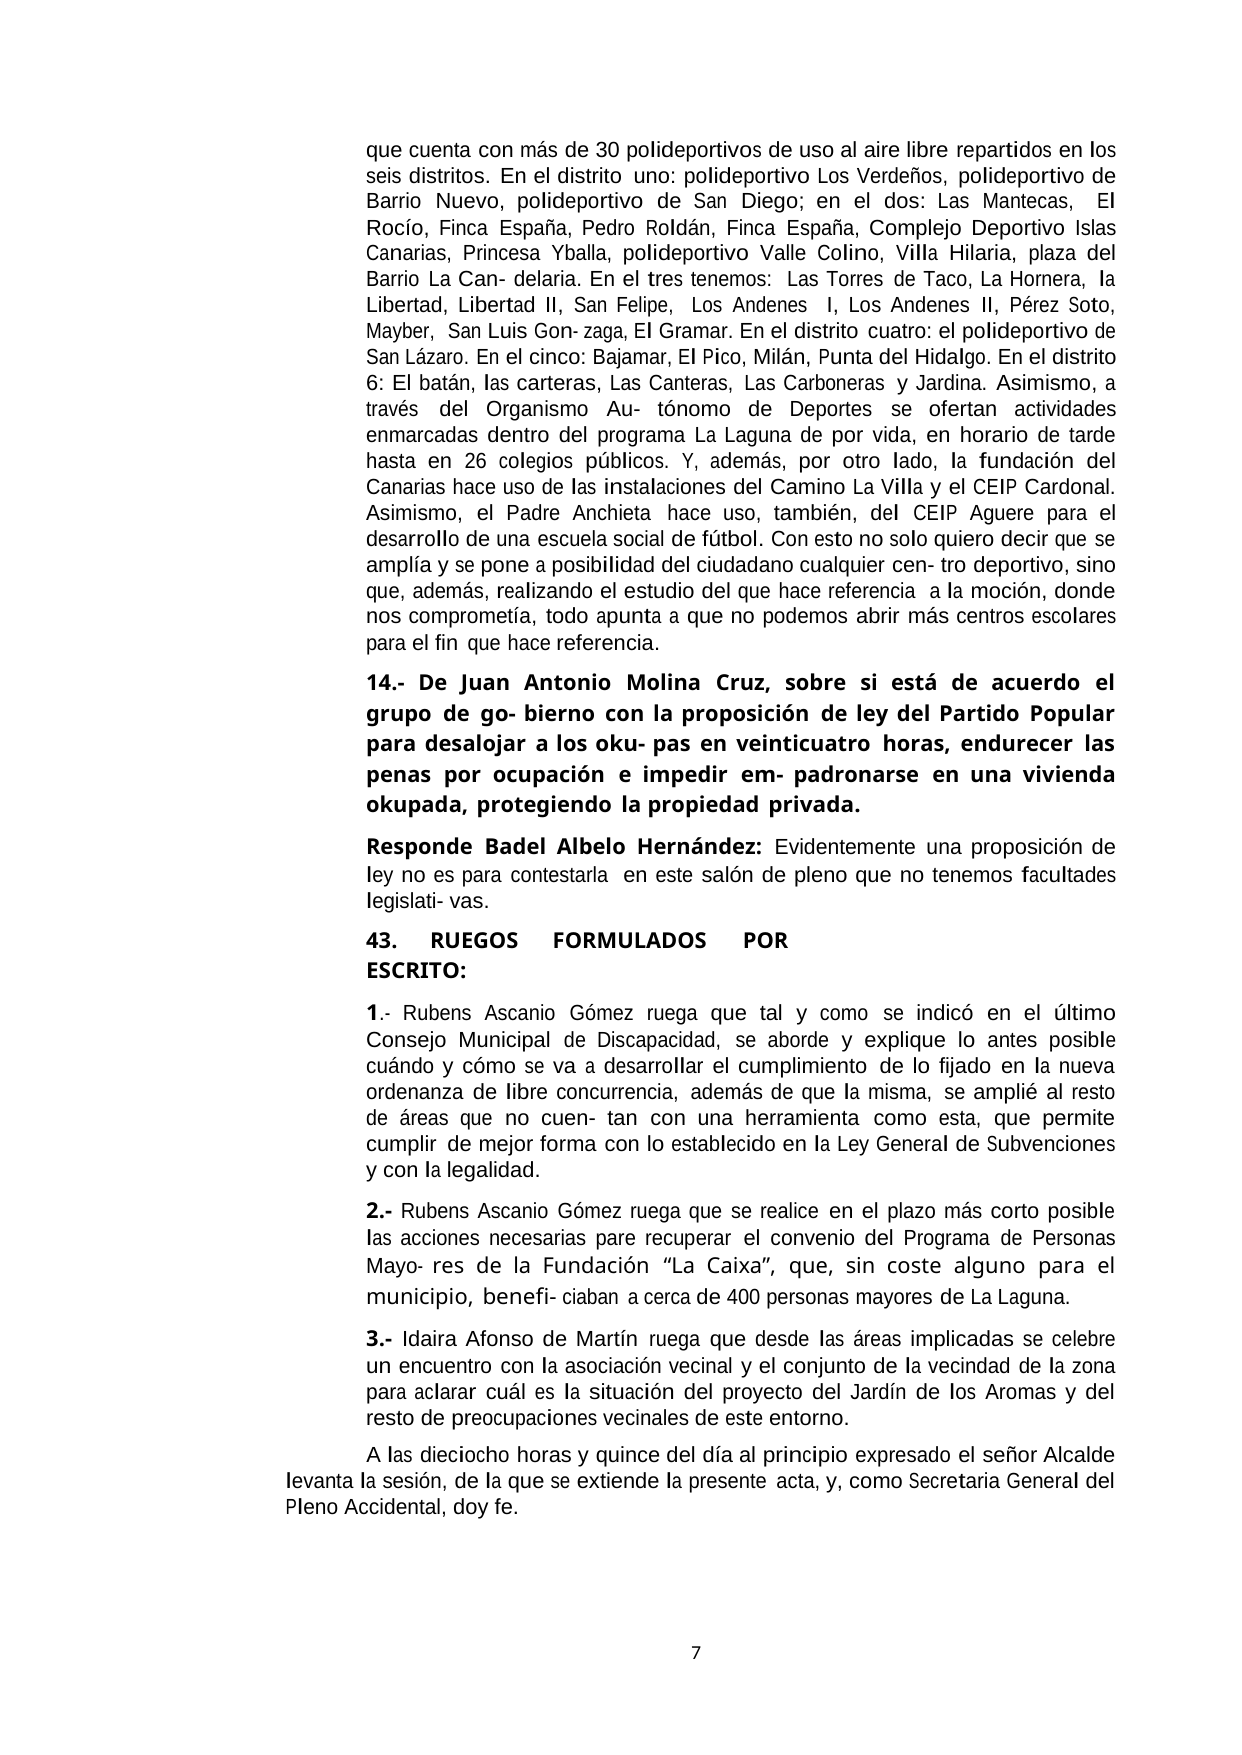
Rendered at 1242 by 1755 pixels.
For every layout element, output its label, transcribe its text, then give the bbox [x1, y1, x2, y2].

text Responde Badel Albelo Hernández: Evidentemente una proposición de ley no es para contestarla en este salón de pleno que no tenemos facultades legislati- vas. [366, 831, 1116, 913]
text A las dieciocho horas y quince del día al principio expresado el señor Alcalde levanta la sesión, de la que se extiende la presente acta, y, como Secretaria General del Pleno Accidental, doy fe. [285, 1442, 1116, 1519]
text 14.- De Juan Antonio Molina Cruz, sobre si está de acuerdo el grupo de go- bierno con la proposición de ley del Partido Popular para desalojar a los oku- pas en veinticuatro horas, endurecer las penas por ocupación e impedir em- padronarse en una vivienda okupada, protegiendo la propiedad privada. [366, 667, 1116, 819]
text 1.- Rubens Ascanio Gómez ruega que tal y como se indicó en el último Consejo Municipal de Discapacidad, se aborde y explique lo antes posible cuándo y cómo se va a desarrollar el cumplimiento de lo fijado en la nueva ordenanza de libre concurrencia, además de que la misma, se amplié al resto de áreas que no cuen- tan con una herramienta como esta, que permite cumplir de mejor forma con lo establecido en la Ley General de Subvenciones y con la legalidad. [366, 997, 1116, 1182]
text que cuenta con más de 30 polideportivos de uso al aire libre repartidos en los seis distritos. En el distrito uno: polideportivo Los Verdeños, polideportivo de Barrio Nuevo, polideportivo de San Diego; en el dos: Las Mantecas, El Rocío, Finca España, Pedro Roldán, Finca España, Complejo Deportivo Islas Canarias, Princesa Yballa, polideportivo Valle Colino, Villa Hilaria, plaza del Barrio La Can- delaria. En el tres tenemos: Las Torres de Taco, La Hornera, la Libertad, Libertad II, San Felipe, Los Andenes I, Los Andenes II, Pérez Soto, Mayber, San Luis Gon- zaga, El Gramar. En el distrito cuatro: el polideportivo de San Lázaro. En el cinco: Bajamar, El Pico, Milán, Punta del Hidalgo. En el distrito 6: El batán, las carteras, Las Canteras, Las Carboneras y Jardina. Asimismo, a través del Organismo Au- tónomo de Deportes se ofertan actividades enmarcadas dentro del programa La Laguna de por vida, en horario de tarde hasta en 26 colegios públicos. Y, además, por otro lado, la fundación del Canarias hace uso de las instalaciones del Camino La Villa y el CEIP Cardonal. Asimismo, el Padre Anchieta hace uso, también, del CEIP Aguere para el desarrollo de una escuela social de fútbol. Con esto no solo quiero decir que se amplía y se pone a posibilidad del ciudadano cualquier cen- tro deportivo, sino que, además, realizando el estudio del que hace referencia a la moción, donde nos comprometía, todo apunta a que no podemos abrir más centros escolares para el fin que hace referencia. [366, 137, 1116, 654]
text 3.- Idaira Afonso de Martín ruega que desde las áreas implicadas se celebre un encuentro con la asociación vecinal y el conjunto de la vecindad de la zona para aclarar cuál es la situación del proyecto del Jardín de los Aromas y del resto de preocupaciones vecinales de este entorno. [366, 1323, 1116, 1430]
text 2.- Rubens Ascanio Gómez ruega que se realice en el plazo más corto posible las acciones necesarias pare recuperar el convenio del Programa de Personas Mayo- res de la Fundación “La Caixa”, que, sin coste alguno para el municipio, benefi- ciaban a cerca de 400 personas mayores de La Laguna. [366, 1194, 1116, 1311]
text 43. RUEGOS FORMULADOS POR ESCRITO: [366, 925, 788, 985]
text 7 [685, 1640, 706, 1664]
